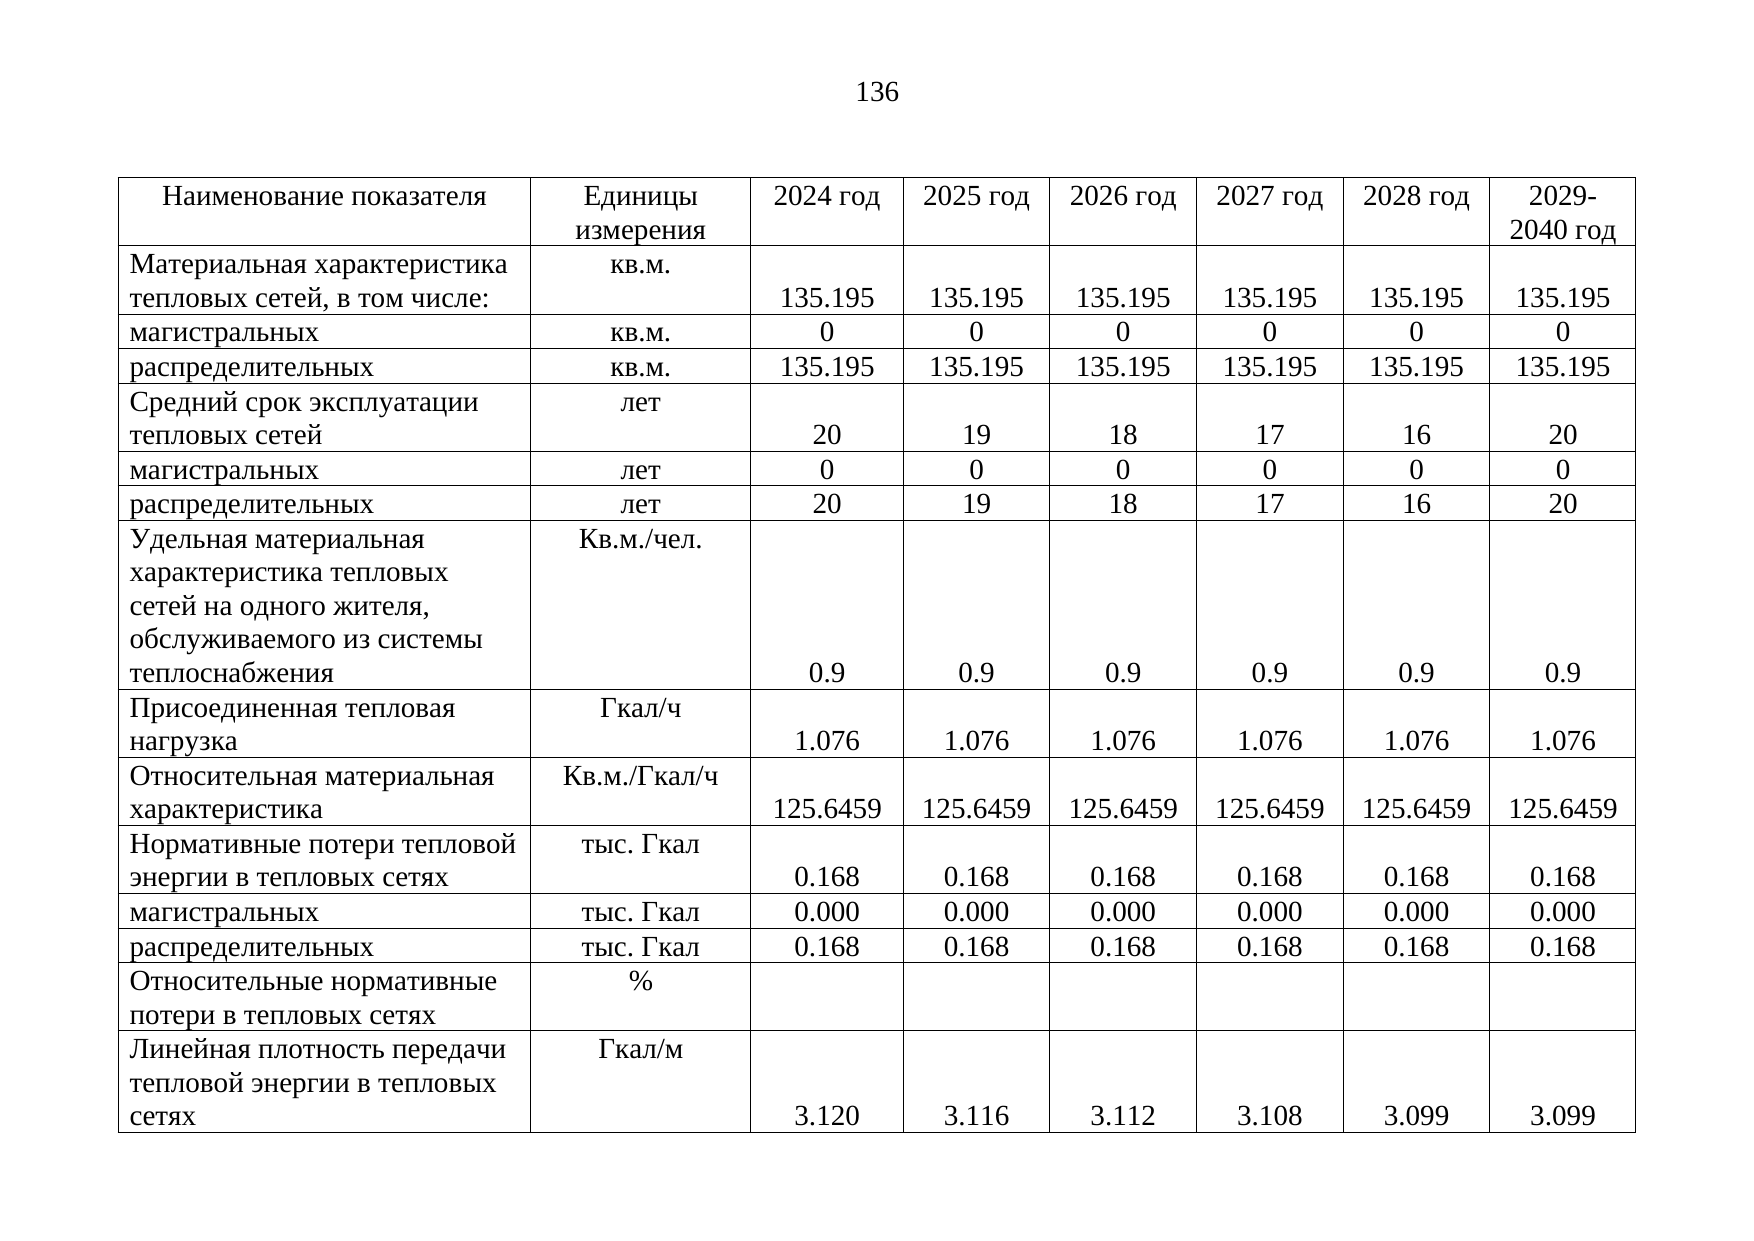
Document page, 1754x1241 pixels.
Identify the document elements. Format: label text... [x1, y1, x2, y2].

table_cell 1.076 [1050, 690, 1196, 757]
table_cell 0.168 [1344, 826, 1489, 893]
table_cell 0.168 [751, 929, 903, 962]
table_header 2025 год [904, 178, 1049, 245]
table_cell 17 [1197, 384, 1343, 451]
table_cell 0 [751, 315, 903, 348]
table_cell 0 [904, 315, 1049, 348]
table_cell 0.168 [1344, 929, 1489, 962]
table_cell 20 [1490, 486, 1635, 520]
table_cell 19 [904, 384, 1049, 451]
table_cell 0.168 [751, 826, 903, 893]
table_cell тыс. Гкал [531, 929, 750, 962]
table_cell 3.099 [1490, 1031, 1635, 1132]
table_cell Нормативные потери тепловой энергии в тепловых сетях [119, 826, 530, 893]
table_cell магистральных [119, 894, 530, 928]
table_cell Присоединенная тепловая нагрузка [119, 690, 530, 757]
table_cell 0 [1050, 315, 1196, 348]
table_cell 0.168 [1197, 826, 1343, 893]
table_cell 135.195 [751, 246, 903, 313]
table_cell 125.6459 [751, 758, 903, 825]
table_cell Кв.м./чел. [531, 521, 750, 689]
table_cell Материальная характеристика тепловых сетей, в том числе: [119, 246, 530, 313]
table_cell 1.076 [1197, 690, 1343, 757]
table_cell 0.9 [1490, 521, 1635, 689]
table_cell 135.195 [751, 349, 903, 383]
table_cell 125.6459 [1050, 758, 1196, 825]
table_cell Средний срок эксплуатации тепловых сетей [119, 384, 530, 451]
table_cell [1344, 963, 1489, 1030]
table_cell Гкал/ч [531, 690, 750, 757]
table_cell 20 [751, 384, 903, 451]
table_cell 0.168 [904, 929, 1049, 962]
table_cell 20 [751, 486, 903, 520]
table_cell [904, 963, 1049, 1030]
table_cell 125.6459 [1197, 758, 1343, 825]
table_cell 0.000 [1490, 894, 1635, 928]
table_cell 125.6459 [1344, 758, 1489, 825]
table_cell распределительных [119, 349, 530, 383]
table_cell % [531, 963, 750, 1030]
table_cell 135.195 [1344, 246, 1489, 313]
table_header 2027 год [1197, 178, 1343, 245]
table_cell 0.9 [751, 521, 903, 689]
table_cell 0.168 [1050, 826, 1196, 893]
table_cell 3.112 [1050, 1031, 1196, 1132]
table_cell 0.168 [904, 826, 1049, 893]
table_cell 0.168 [1050, 929, 1196, 962]
table_cell 135.195 [1344, 349, 1489, 383]
table_cell 0.9 [1050, 521, 1196, 689]
table_cell Относительная материальная характеристика [119, 758, 530, 825]
table_cell 0.168 [1490, 929, 1635, 962]
table_header Единицы измерения [531, 178, 750, 245]
table_cell лет [531, 486, 750, 520]
table_cell 135.195 [904, 349, 1049, 383]
table_cell 0 [1490, 315, 1635, 348]
table_cell 3.108 [1197, 1031, 1343, 1132]
table_cell Линейная плотность передачи тепловой энергии в тепловых сетях [119, 1031, 530, 1132]
table_cell 16 [1344, 384, 1489, 451]
table_cell 0.000 [751, 894, 903, 928]
table_cell тыс. Гкал [531, 894, 750, 928]
table_cell 17 [1197, 486, 1343, 520]
table_cell 3.116 [904, 1031, 1049, 1132]
table_cell 135.195 [1197, 349, 1343, 383]
table_cell 16 [1344, 486, 1489, 520]
table_cell 0.000 [1344, 894, 1489, 928]
table_cell магистральных [119, 315, 530, 348]
table_cell 0 [1197, 452, 1343, 485]
table_cell [751, 963, 903, 1030]
table_cell 1.076 [751, 690, 903, 757]
table_cell 0.000 [1197, 894, 1343, 928]
table_cell 135.195 [1197, 246, 1343, 313]
table_cell лет [531, 452, 750, 485]
table_header 2026 год [1050, 178, 1196, 245]
table_cell 0 [904, 452, 1049, 485]
table_cell 135.195 [904, 246, 1049, 313]
table_cell [1050, 963, 1196, 1030]
table_cell распределительных [119, 486, 530, 520]
table_cell кв.м. [531, 349, 750, 383]
table_header 2028 год [1344, 178, 1489, 245]
table_cell кв.м. [531, 246, 750, 313]
table_cell 0 [751, 452, 903, 485]
table_cell 0.9 [1197, 521, 1343, 689]
table_cell 0.168 [1197, 929, 1343, 962]
table_cell 0.000 [904, 894, 1049, 928]
table_cell 125.6459 [904, 758, 1049, 825]
table_cell тыс. Гкал [531, 826, 750, 893]
table_cell 135.195 [1490, 349, 1635, 383]
table_cell 1.076 [1344, 690, 1489, 757]
table_cell 0 [1344, 452, 1489, 485]
table_cell 0 [1344, 315, 1489, 348]
table_cell распределительных [119, 929, 530, 962]
table_cell 18 [1050, 384, 1196, 451]
table_cell 0.168 [1490, 826, 1635, 893]
table_cell 0.9 [904, 521, 1049, 689]
table_cell 0 [1197, 315, 1343, 348]
table_cell 135.195 [1050, 349, 1196, 383]
table_cell 18 [1050, 486, 1196, 520]
table_cell 3.099 [1344, 1031, 1489, 1132]
table_cell Кв.м./Гкал/ч [531, 758, 750, 825]
table_cell [1490, 963, 1635, 1030]
table_cell 20 [1490, 384, 1635, 451]
table_cell 125.6459 [1490, 758, 1635, 825]
table_cell лет [531, 384, 750, 451]
table_cell магистральных [119, 452, 530, 485]
table_cell 135.195 [1050, 246, 1196, 313]
table_cell Гкал/м [531, 1031, 750, 1132]
table_cell 0 [1490, 452, 1635, 485]
table_cell Удельная материальная характеристика тепловых сетей на одного жителя, обслуживаемого из системы теплоснабжения [119, 521, 530, 689]
table_cell кв.м. [531, 315, 750, 348]
table_cell 1.076 [904, 690, 1049, 757]
table_header 2024 год [751, 178, 903, 245]
table_cell 0.000 [1050, 894, 1196, 928]
table_cell 19 [904, 486, 1049, 520]
table_cell 135.195 [1490, 246, 1635, 313]
table_cell [1197, 963, 1343, 1030]
table_cell 1.076 [1490, 690, 1635, 757]
table_header 2029-2040 год [1490, 178, 1635, 245]
table_header Наименование показателя [119, 178, 530, 245]
table_cell Относительные нормативные потери в тепловых сетях [119, 963, 530, 1030]
table_cell 3.120 [751, 1031, 903, 1132]
table_cell 0.9 [1344, 521, 1489, 689]
table_cell 0 [1050, 452, 1196, 485]
